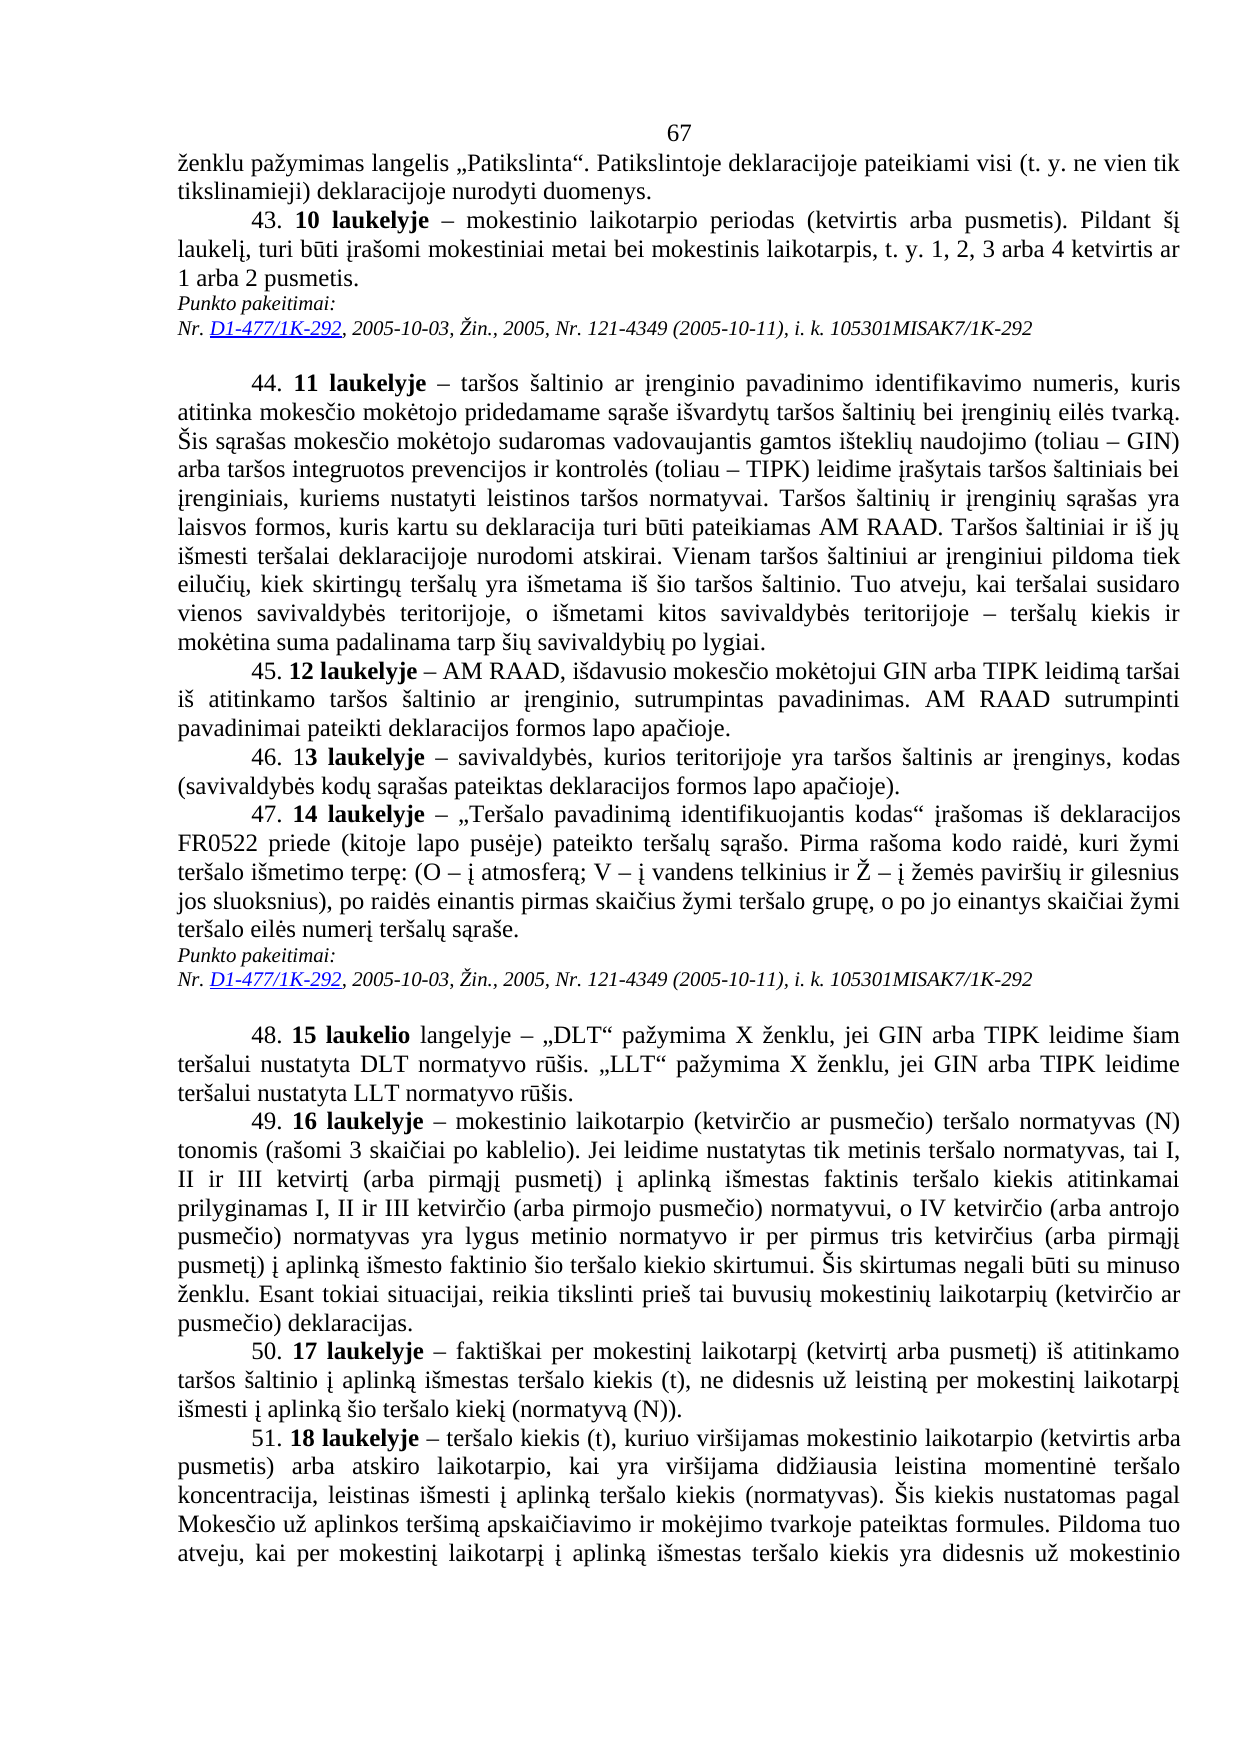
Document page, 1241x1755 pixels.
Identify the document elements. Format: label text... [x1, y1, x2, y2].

text 44. 11 laukelyje – taršos šaltinio ar įrenginio pavadinimo identifikavimo numeris, kuris atitinka mokesčio mokėtojo pridedamame sąraše išvardytų taršos šaltinių bei įrenginių eilės tvarką. Šis sąrašas mokesčio mokėtojo sudaromas vadovaujantis gamtos išteklių naudojimo (toliau – GIN) arba taršos integruotos prevencijos ir kontrolės (toliau – TIPK) leidime įrašytais taršos šaltiniais bei įrenginiais, kuriems nustatyti leistinos taršos normatyvai. Taršos šaltinių ir įrenginių sąrašas yra laisvos formos, kuris kartu su deklaracija turi būti pateikiamas AM RAAD. Taršos šaltiniai ir iš jų išmesti teršalai deklaracijoje nurodomi atskirai. Vienam taršos šaltiniui ar įrenginiui pildoma tiek eilučių, kiek skirtingų teršalų yra išmetama iš šio taršos šaltinio. Tuo atveju, kai teršalai susidaro vienos savivaldybės teritorijoje, o išmetami kitos savivaldybės teritorijoje – teršalų kiekis ir mokėtina suma padalinama tarp šių savivaldybių po lygiai. [177, 368, 1181, 656]
text Punkto pakeitimai: [177, 943, 1181, 967]
text 43. 10 laukelyje – mokestinio laikotarpio periodas (ketvirtis arba pusmetis). Pildant šį laukelį, turi būti įrašomi mokestiniai metai bei mokestinis laikotarpis, t. y. 1, 2, 3 arba 4 ketvirtis ar 1 arba 2 pusmetis. [177, 205, 1181, 291]
text Punkto pakeitimai: [177, 291, 1181, 315]
text 51. 18 laukelyje – teršalo kiekis (t), kuriuo viršijamas mokestinio laikotarpio (ketvirtis arba pusmetis) arba atskiro laikotarpio, kai yra viršijama didžiausia leistina momentinė teršalo koncentracija, leistinas išmesti į aplinką teršalo kiekis (normatyvas). Šis kiekis nustatomas pagal Mokesčio už aplinkos teršimą apskaičiavimo ir mokėjimo tvarkoje pateiktas formules. Pildoma tuo atveju, kai per mokestinį laikotarpį į aplinką išmestas teršalo kiekis yra didesnis už mokestinio [177, 1423, 1181, 1566]
text Nr. D1-477/1K-292, 2005-10-03, Žin., 2005, Nr. 121-4349 (2005-10-11), i. k. 105301MISAK7/1K-292 [177, 315, 1181, 339]
text 50. 17 laukelyje – faktiškai per mokestinį laikotarpį (ketvirtį arba pusmetį) iš atitinkamo taršos šaltinio į aplinką išmestas teršalo kiekis (t), ne didesnis už leistiną per mokestinį laikotarpį išmesti į aplinką šio teršalo kiekį (normatyvą (N)). [177, 1336, 1181, 1423]
text 46. 13 laukelyje – savivaldybės, kurios teritorijoje yra taršos šaltinis ar įrenginys, kodas (savivaldybės kodų sąrašas pateiktas deklaracijos formos lapo apačioje). [177, 742, 1181, 799]
text 45. 12 laukelyje – AM RAAD, išdavusio mokesčio mokėtojui GIN arba TIPK leidimą taršai iš atitinkamo taršos šaltinio ar įrenginio, sutrumpintas pavadinimas. AM RAAD sutrumpinti pavadinimai pateikti deklaracijos formos lapo apačioje. [177, 656, 1181, 742]
text 49. 16 laukelyje – mokestinio laikotarpio (ketvirčio ar pusmečio) teršalo normatyvas (N) tonomis (rašomi 3 skaičiai po kablelio). Jei leidime nustatytas tik metinis teršalo normatyvas, tai I, II ir III ketvirtį (arba pirmąjį pusmetį) į aplinką išmestas faktinis teršalo kiekis atitinkamai prilyginamas I, II ir III ketvirčio (arba pirmojo pusmečio) normatyvui, o IV ketvirčio (arba antrojo pusmečio) normatyvas yra lygus metinio normatyvo ir per pirmus tris ketvirčius (arba pirmąjį pusmetį) į aplinką išmesto faktinio šio teršalo kiekio skirtumui. Šis skirtumas negali būti su minuso ženklu. Esant tokiai situacijai, reikia tikslinti prieš tai buvusių mokestinių laikotarpių (ketvirčio ar pusmečio) deklaracijas. [177, 1106, 1181, 1336]
text Nr. D1-477/1K-292, 2005-10-03, Žin., 2005, Nr. 121-4349 (2005-10-11), i. k. 105301MISAK7/1K-292 [177, 967, 1181, 991]
text 47. 14 laukelyje – „Teršalo pavadinimą identifikuojantis kodas“ įrašomas iš deklaracijos FR0522 priede (kitoje lapo pusėje) pateikto teršalų sąrašo. Pirma rašoma kodo raidė, kuri žymi teršalo išmetimo terpę: (O – į atmosferą; V – į vandens telkinius ir Ž – į žemės paviršių ir gilesnius jos sluoksnius), po raidės einantis pirmas skaičius žymi teršalo grupę, o po jo einantys skaičiai žymi teršalo eilės numerį teršalų sąraše. [177, 799, 1181, 943]
text 48. 15 laukelio langelyje – „DLT“ pažymima X ženklu, jei GIN arba TIPK leidime šiam teršalui nustatyta DLT normatyvo rūšis. „LLT“ pažymima X ženklu, jei GIN arba TIPK leidime teršalui nustatyta LLT normatyvo rūšis. [177, 1020, 1181, 1106]
text ženklu pažymimas langelis „Patikslinta“. Patikslintoje deklaracijoje pateikiami visi (t. y. ne vien tik tikslinamieji) deklaracijoje nurodyti duomenys. [177, 148, 1181, 205]
